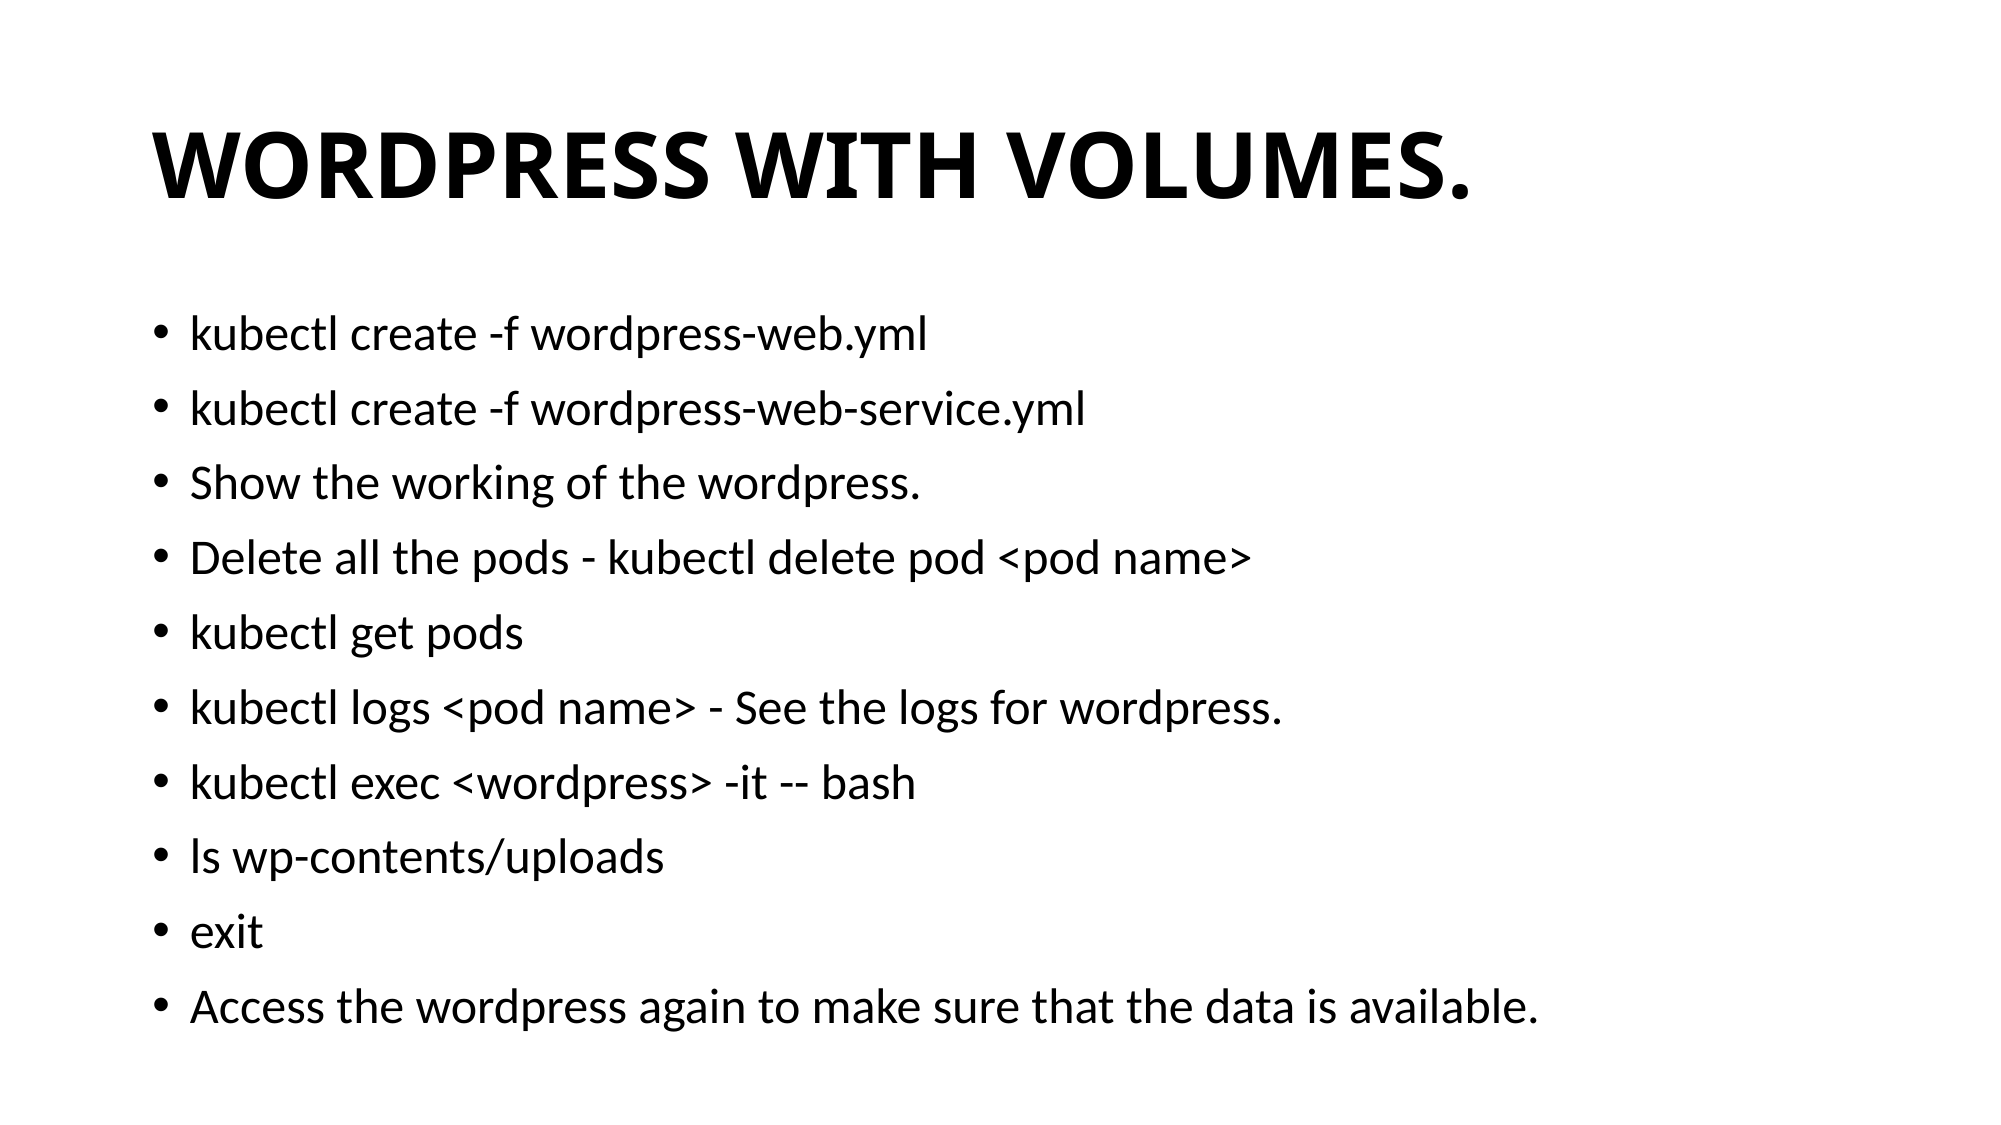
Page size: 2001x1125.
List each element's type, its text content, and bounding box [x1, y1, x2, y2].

title WORDPRESS WITH VOLUMES. [137, 59, 1863, 278]
list kubectl create -f wordpress-web.yml kubectl create -f wordpress-web-service.yml Show the working of the wordpress. Delete all the pods - kubectl delete pod <pod name> kubectl get pods kubectl logs <pod name> - See the logs for wordpress. kubectl exec <wordpress> -it -- bash ls wp-contents/uploads exit Access the wordpress again to make sure that the data is available. [137, 299, 1863, 1014]
